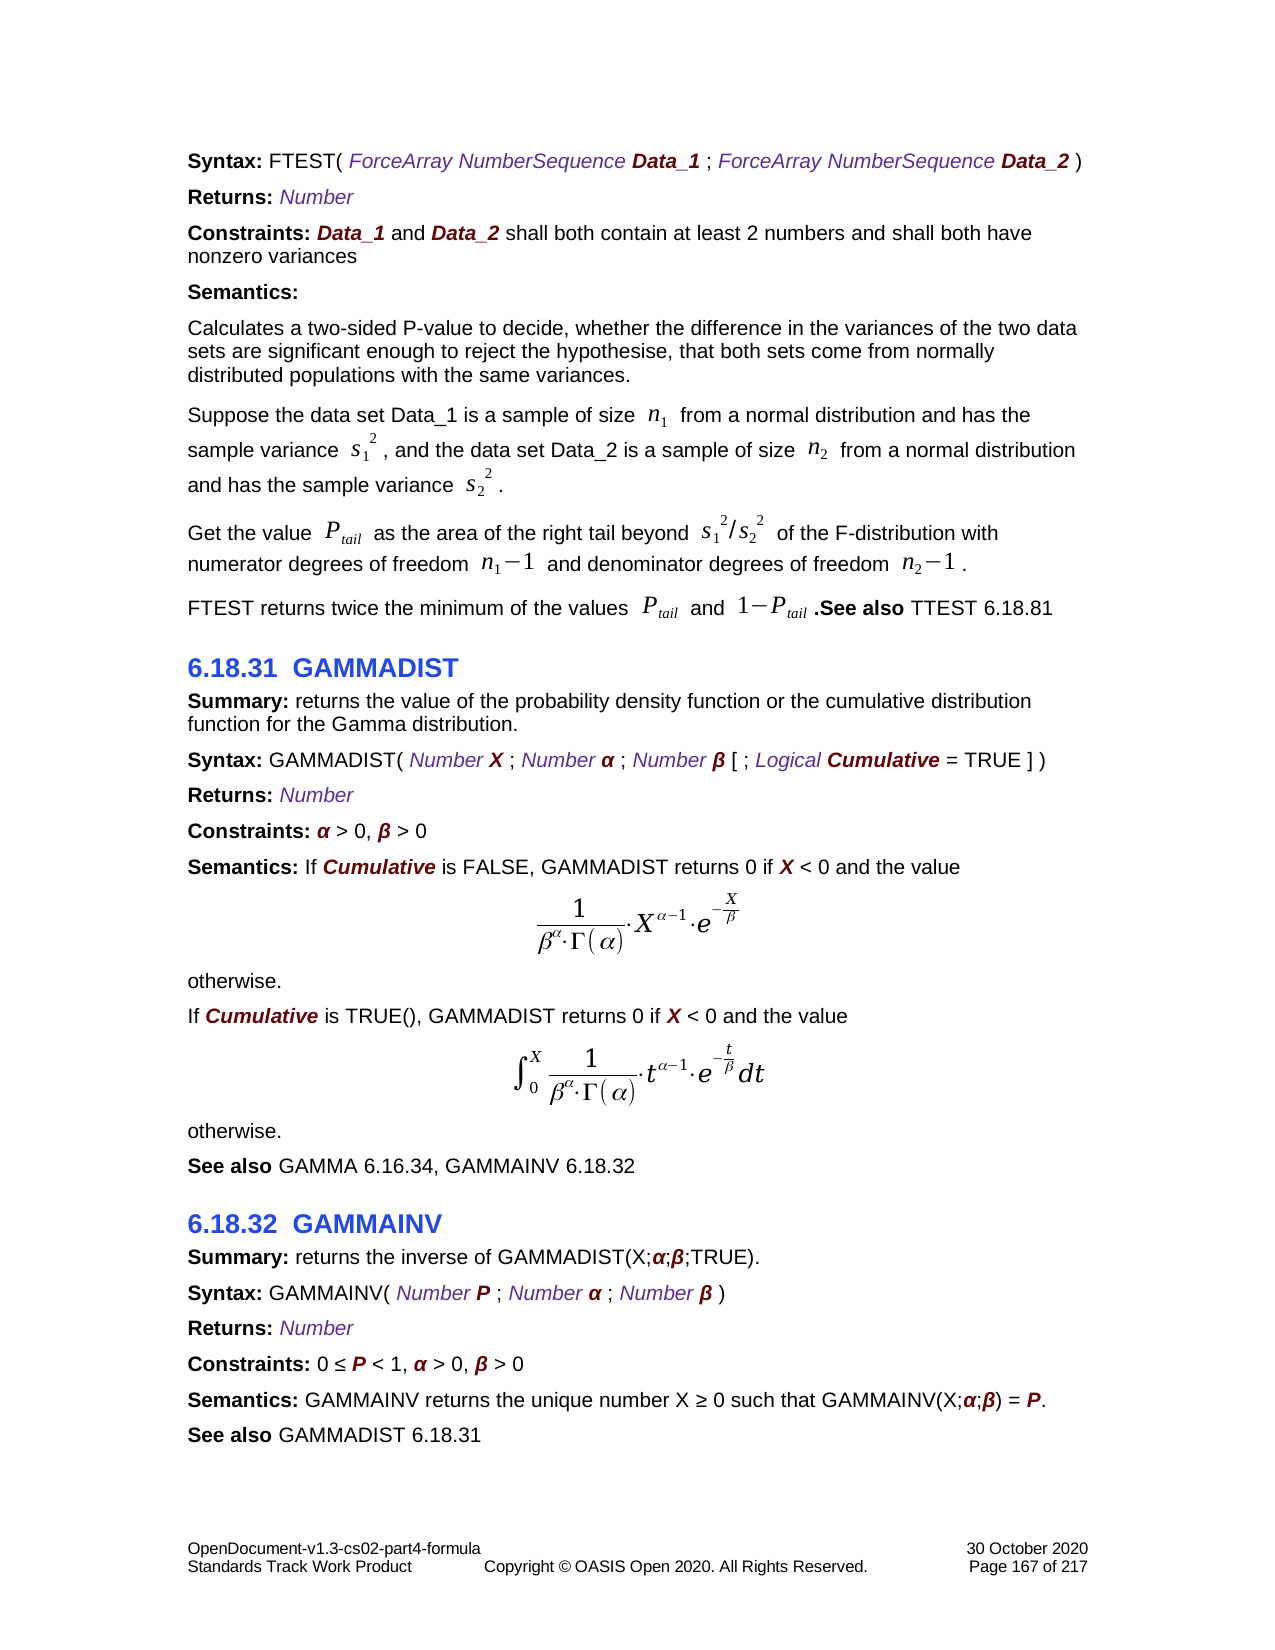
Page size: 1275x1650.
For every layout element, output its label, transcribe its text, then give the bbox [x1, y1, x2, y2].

subtitle GAMMAINV [187, 1209, 1088, 1239]
text See also GAMMA 6.16.34, GAMMAINV 6.18.32 [187, 1155, 1088, 1178]
text FTEST returns twice the minimum of the values and .See also TTEST 6.18.81 [187, 591, 1088, 622]
text Semantics: If Cumulative is FALSE, GAMMADIST returns 0 if X < 0 and the value [187, 855, 1088, 879]
text Summary: returns the inverse of GAMMADIST(X;α;β;TRUE). [187, 1246, 1088, 1269]
text Semantics: [187, 280, 1088, 304]
text otherwise. [187, 969, 1088, 993]
text See also GAMMADIST 6.18.31 [187, 1424, 1088, 1447]
text Syntax: GAMMAINV( Number P ; Number α ; Number β ) [187, 1281, 1088, 1305]
text Get the value as the area of the right tail beyond of the F‑distribution with numerator degrees of freedom and denominator degrees of freedom . [187, 512, 1088, 578]
text otherwise. [187, 1119, 1088, 1143]
text Constraints: α > 0, β > 0 [187, 819, 1088, 843]
text Syntax: FTEST( ForceArray NumberSequence Data_1 ; ForceArray NumberSequence Data_2 ) [187, 150, 1088, 173]
text If Cumulative is TRUE(), GAMMADIST returns 0 if X < 0 and the value [187, 1005, 1088, 1028]
text Summary: returns the value of the probability density function or the cumulative distribution function for the Gamma distribution. [187, 689, 1088, 736]
text Calculates a two-sided P-value to decide, whether the difference in the variances of the two data sets are significant enough to reject the hypothesise, that both sets come from normally distributed populations with the same variances. [187, 316, 1088, 387]
text Returns: Number [187, 186, 1088, 209]
text Semantics: GAMMAINV returns the unique number X ≥ 0 such that GAMMAINV(X;α;β) = P. [187, 1388, 1088, 1412]
text Constraints: 0 ≤ P < 1, α > 0, β > 0 [187, 1352, 1088, 1376]
text Syntax: GAMMADIST( Number X ; Number α ; Number β [ ; Logical Cumulative = TRUE ] ) [187, 748, 1088, 772]
subtitle GAMMADIST [187, 653, 1088, 683]
text Suppose the data set Data_1 is a sample of size from a normal distribution and has the sample variance , and the data set Data_2 is a sample of size from a normal distribution and has the sample variance . [187, 399, 1088, 500]
text Returns: Number [187, 784, 1088, 807]
text Constraints: Data_1 and Data_2 shall both contain at least 2 numbers and shall both have nonzero variances [187, 221, 1088, 268]
text Returns: Number [187, 1317, 1088, 1340]
